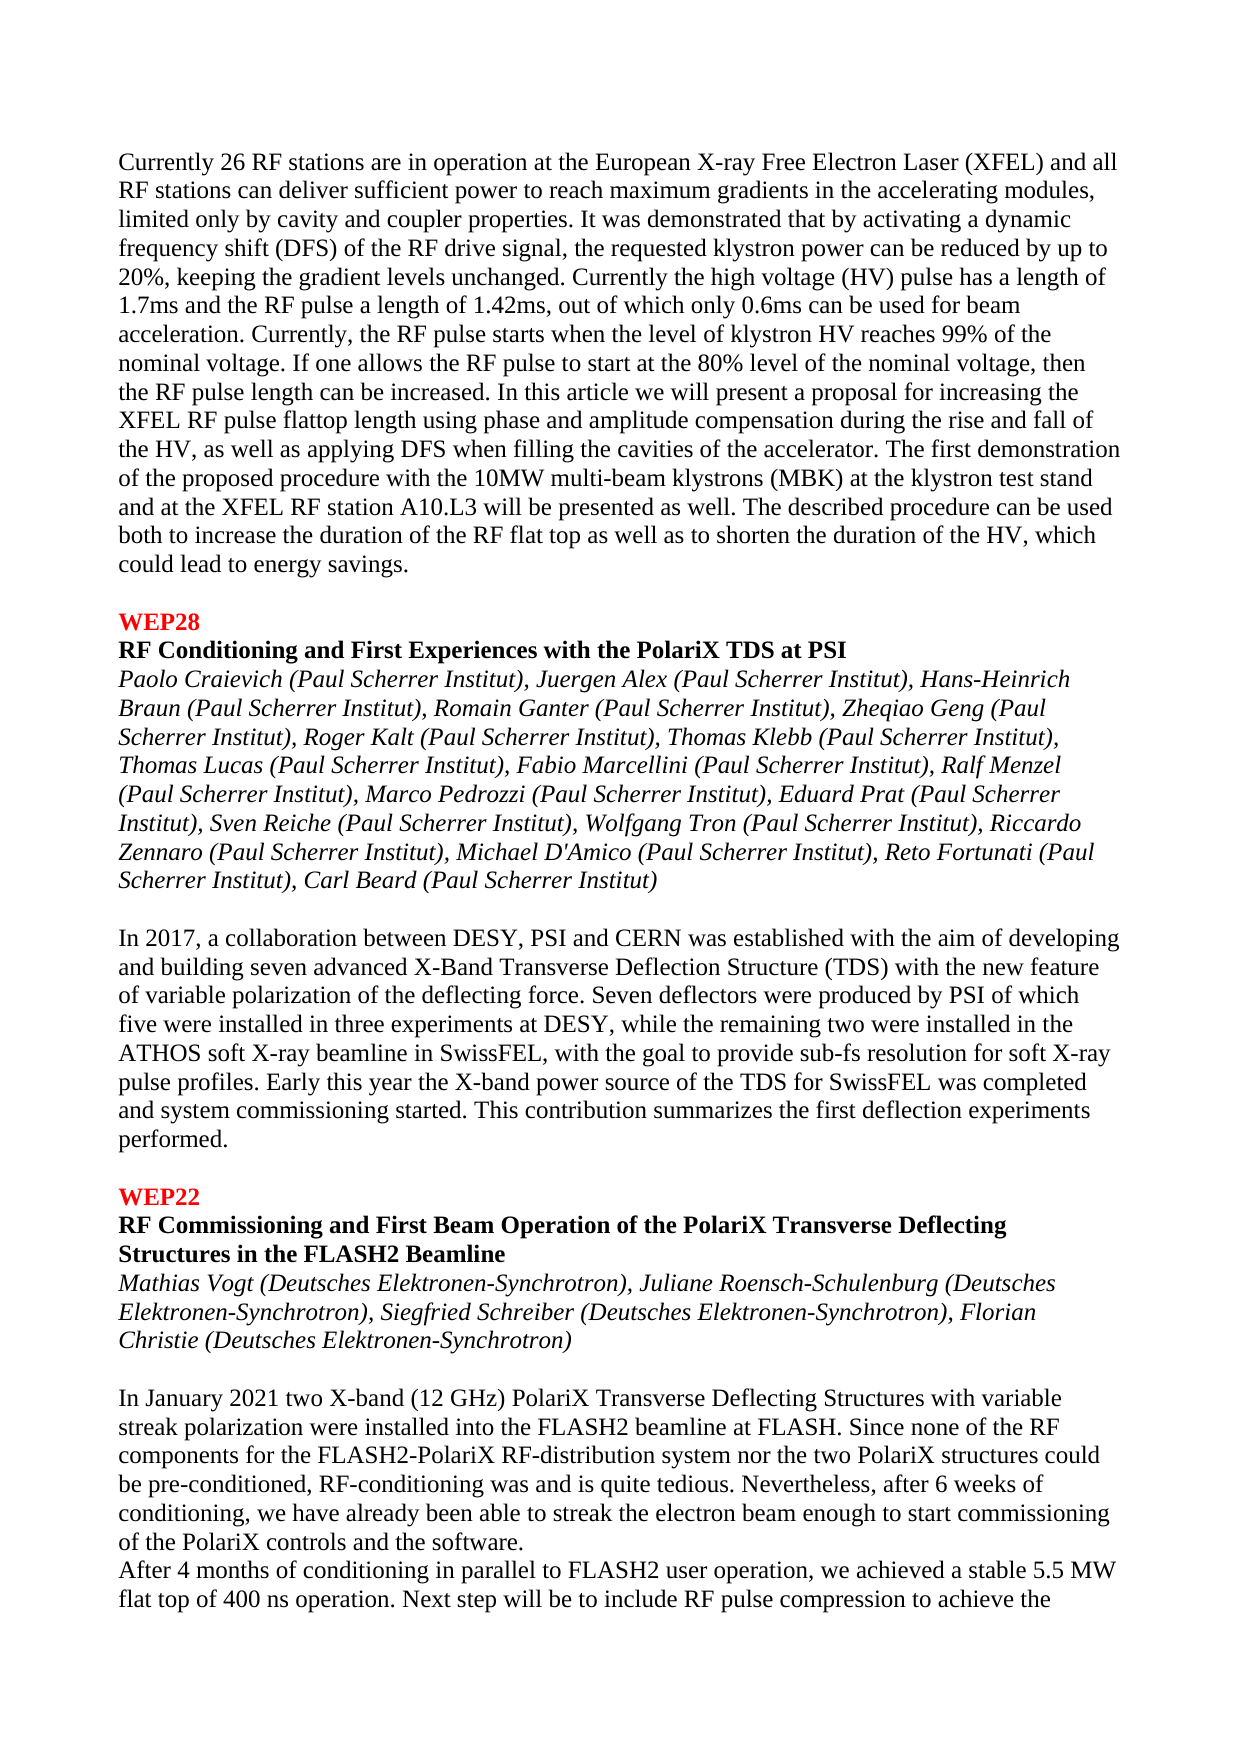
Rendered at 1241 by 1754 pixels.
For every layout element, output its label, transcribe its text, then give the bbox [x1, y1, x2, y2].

text After 4 months of conditioning in parallel to FLASH2 user operation, we achieved a stable 5.5 MW flat top of 400 ns operation. Next step will be to include RF pulse compression to achieve the [118, 1556, 1122, 1613]
subtitle Mathias Vogt (Deutsches Elektronen-Synchrotron), Juliane Roensch-Schulenburg (Deutsches Elektronen-Synchrotron), Siegfried Schreiber (Deutsches Elektronen-Synchrotron), Florian Christie (Deutsches Elektronen-Synchrotron) [118, 1268, 1122, 1354]
subtitle Paolo Craievich (Paul Scherrer Institut), Juergen Alex (Paul Scherrer Institut), Hans-Heinrich Braun (Paul Scherrer Institut), Romain Ganter (Paul Scherrer Institut), Zheqiao Geng (Paul Scherrer Institut), Roger Kalt (Paul Scherrer Institut), Thomas Klebb (Paul Scherrer Institut), Thomas Lucas (Paul Scherrer Institut), Fabio Marcellini (Paul Scherrer Institut), Ralf Menzel (Paul Scherrer Institut), Marco Pedrozzi (Paul Scherrer Institut), Eduard Prat (Paul Scherrer Institut), Sven Reiche (Paul Scherrer Institut), Wolfgang Tron (Paul Scherrer Institut), Riccardo Zennaro (Paul Scherrer Institut), Michael D'Amico (Paul Scherrer Institut), Reto Fortunati (Paul Scherrer Institut), Carl Beard (Paul Scherrer Institut) [118, 664, 1122, 894]
subtitle WEP28 [118, 607, 1122, 636]
subtitle RF Conditioning and First Experiences with the PolariX TDS at PSI [118, 636, 1122, 664]
subtitle WEP22 [118, 1182, 1122, 1211]
text In January 2021 two X-band (12 GHz) PolariX Transverse Deflecting Structures with variable streak polarization were installed into the FLASH2 beamline at FLASH. Since none of the RF components for the FLASH2-PolariX RF-distribution system nor the two PolariX structures could be pre-conditioned, RF-conditioning was and is quite tedious. Nevertheless, after 6 weeks of conditioning, we have already been able to streak the electron beam enough to start commissioning of the PolariX controls and the software. [118, 1383, 1122, 1556]
subtitle RF Commissioning and First Beam Operation of the PolariX Transverse Deflecting Structures in the FLASH2 Beamline [118, 1211, 1122, 1268]
text In 2017, a collaboration between DESY, PSI and CERN was established with the aim of developing and building seven advanced X-Band Transverse Deflection Structure (TDS) with the new feature of variable polarization of the deflecting force. Seven deflectors were produced by PSI of which five were installed in three experiments at DESY, while the remaining two were installed in the ATHOS soft X-ray beamline in SwissFEL, with the goal to provide sub-fs resolution for soft X-ray pulse profiles. Early this year the X-band power source of the TDS for SwissFEL was completed and system commissioning started. This contribution summarizes the first deflection experiments performed. [118, 923, 1122, 1153]
text Currently 26 RF stations are in operation at the European X-ray Free Electron Laser (XFEL) and all RF stations can deliver sufficient power to reach maximum gradients in the accelerating modules, limited only by cavity and coupler properties. It was demonstrated that by activating a dynamic frequency shift (DFS) of the RF drive signal, the requested klystron power can be reduced by up to 20%, keeping the gradient levels unchanged. Currently the high voltage (HV) pulse has a length of 1.7ms and the RF pulse a length of 1.42ms, out of which only 0.6ms can be used for beam acceleration. Currently, the RF pulse starts when the level of klystron HV reaches 99% of the nominal voltage. If one allows the RF pulse to start at the 80% level of the nominal voltage, then the RF pulse length can be increased. In this article we will present a proposal for increasing the XFEL RF pulse flattop length using phase and amplitude compensation during the rise and fall of the HV, as well as applying DFS when filling the cavities of the accelerator. The first demonstration of the proposed procedure with the 10MW multi-beam klystrons (MBK) at the klystron test stand and at the XFEL RF station A10.L3 will be presented as well. The described procedure can be used both to increase the duration of the RF flat top as well as to shorten the duration of the HV, which could lead to energy savings. [118, 147, 1122, 578]
